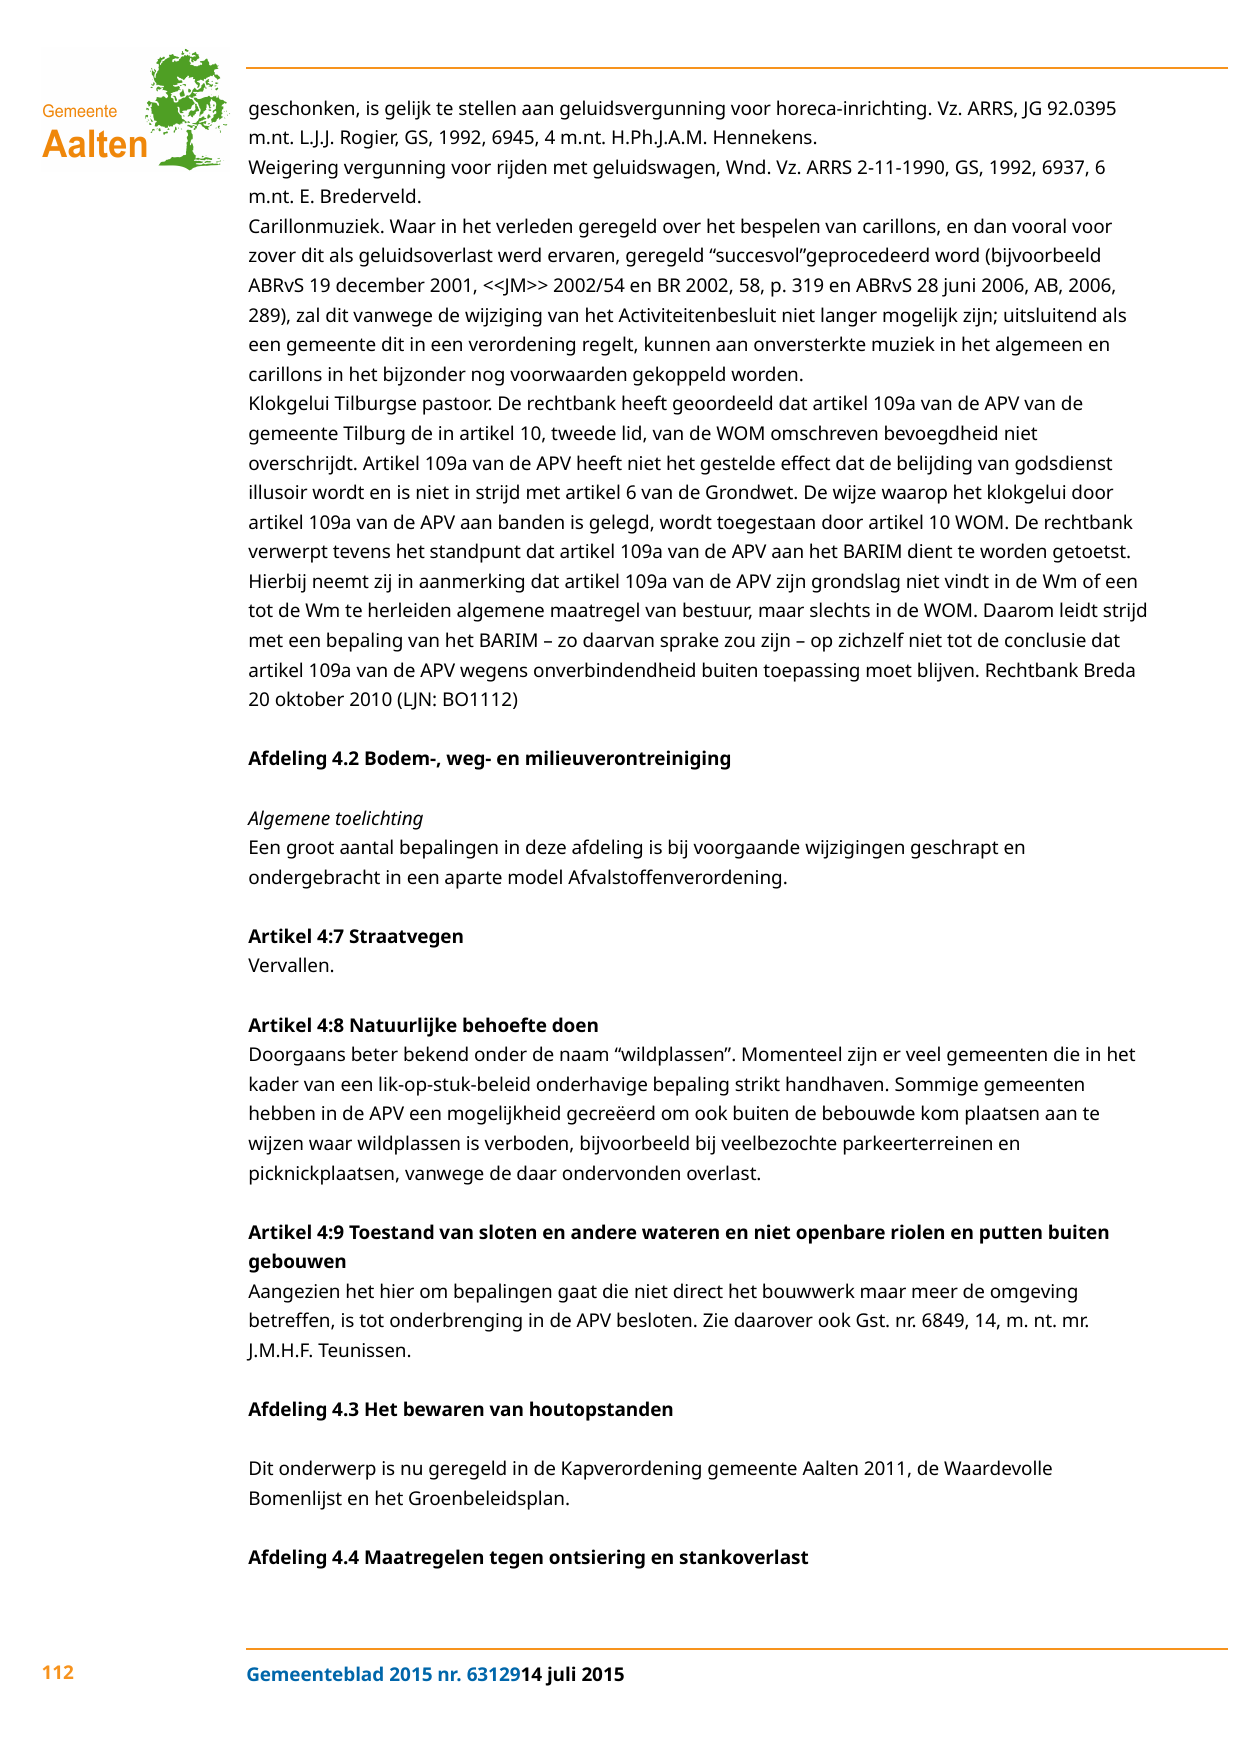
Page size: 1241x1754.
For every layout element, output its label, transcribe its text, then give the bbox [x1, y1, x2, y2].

text Weigering vergunning voor rijden met geluidswagen, Wnd. Vz. ARRS 2-11-1990, GS, 1992, 6937, 6 m.nt. E. Brederveld. [248, 154, 1152, 209]
text Vervallen. [248, 953, 1152, 978]
text Afdeling 4.2 Bodem-, weg- en milieuverontreiniging [248, 746, 1152, 771]
text Doorgaans beter bekend onder de naam “wildplassen”. Momenteel zijn er veel gemeenten die in het kader van een lik-op-stuk-beleid onderhavige bepaling strikt handhaven. Sommige gemeenten hebben in de APV een mogelijkheid gecreëerd om ook buiten de bebouwde kom plaatsen aan te wijzen waar wildplassen is verboden, bijvoorbeeld bij veelbezochte parkeerterreinen en picknickplaatsen, vanwege de daar ondervonden overlast. [248, 1041, 1152, 1186]
text Klokgelui Tilburgse pastoor. De rechtbank heeft geoordeeld dat artikel 109a van de APV van de gemeente Tilburg de in artikel 10, tweede lid, van de WOM omschreven bevoegdheid niet overschrijdt. Artikel 109a van de APV heeft niet het gestelde effect dat de belijding van godsdienst illusoir wordt en is niet in strijd met artikel 6 van de Grondwet. De wijze waarop het klokgelui door artikel 109a van de APV aan banden is gelegd, wordt toegestaan door artikel 10 WOM. De rechtbank verwerpt tevens het standpunt dat artikel 109a van de APV aan het BARIM dient te worden getoetst. Hierbij neemt zij in aanmerking dat artikel 109a van de APV zijn grondslag niet vindt in de Wm of een tot de Wm te herleiden algemene maatregel van bestuur, maar slechts in de WOM. Daarom leidt strijd met een bepaling van het BARIM – zo daarvan sprake zou zijn – op zichzelf niet tot de conclusie dat artikel 109a van de APV wegens onverbindendheid buiten toepassing moet blijven. Rechtbank Breda 20 oktober 2010 (LJN: BO1112) [248, 391, 1152, 712]
text geschonken, is gelijk te stellen aan geluidsvergunning voor horeca-inrichting. Vz. ARRS, JG 92.0395 m.nt. L.J.J. Rogier, GS, 1992, 6945, 4 m.nt. H.Ph.J.A.M. Hennekens. [248, 95, 1152, 150]
text Afdeling 4.4 Maatregelen tegen ontsiering en stankoverlast [248, 1544, 1152, 1570]
text Aangezien het hier om bepalingen gaat die niet direct het bouwwerk maar meer de omgeving betreffen, is tot onderbrenging in de APV besloten. Zie daarover ook Gst. nr. 6849, 14, m. nt. mr. J.M.H.F. Teunissen. [248, 1278, 1152, 1363]
picture [41, 47, 231, 172]
text Artikel 4:9 Toestand van sloten en andere wateren en niet openbare riolen en putten buiten gebouwen [248, 1219, 1152, 1274]
text Een groot aantal bepalingen in deze afdeling is bij voorgaande wijzigingen geschrapt en ondergebracht in een aparte model Afvalstoffenverordening. [248, 834, 1152, 890]
text Algemene toelichting [248, 805, 1152, 831]
text Artikel 4:7 Straatvegen [248, 923, 1152, 949]
text Afdeling 4.3 Het bewaren van houtopstanden [248, 1396, 1152, 1422]
text Dit onderwerp is nu geregeld in de Kapverordening gemeente Aalten 2011, de Waardevolle Bomenlijst en het Groenbeleidsplan. [248, 1456, 1152, 1511]
text Artikel 4:8 Natuurlijke behoefte doen [248, 1012, 1152, 1038]
text Carillonmuziek. Waar in het verleden geregeld over het bespelen van carillons, en dan vooral voor zover dit als geluidsoverlast werd ervaren, geregeld “succesvol”geprocedeerd word (bijvoorbeeld ABRvS 19 december 2001, <<JM>> 2002/54 en BR 2002, 58, p. 319 en ABRvS 28 juni 2006, AB, 2006, 289), zal dit vanwege de wijziging van het Activiteitenbesluit niet langer mogelijk zijn; uitsluitend als een gemeente dit in een verordening regelt, kunnen aan onversterkte muziek in het algemeen en carillons in het bijzonder nog voorwaarden gekoppeld worden. [248, 213, 1152, 387]
